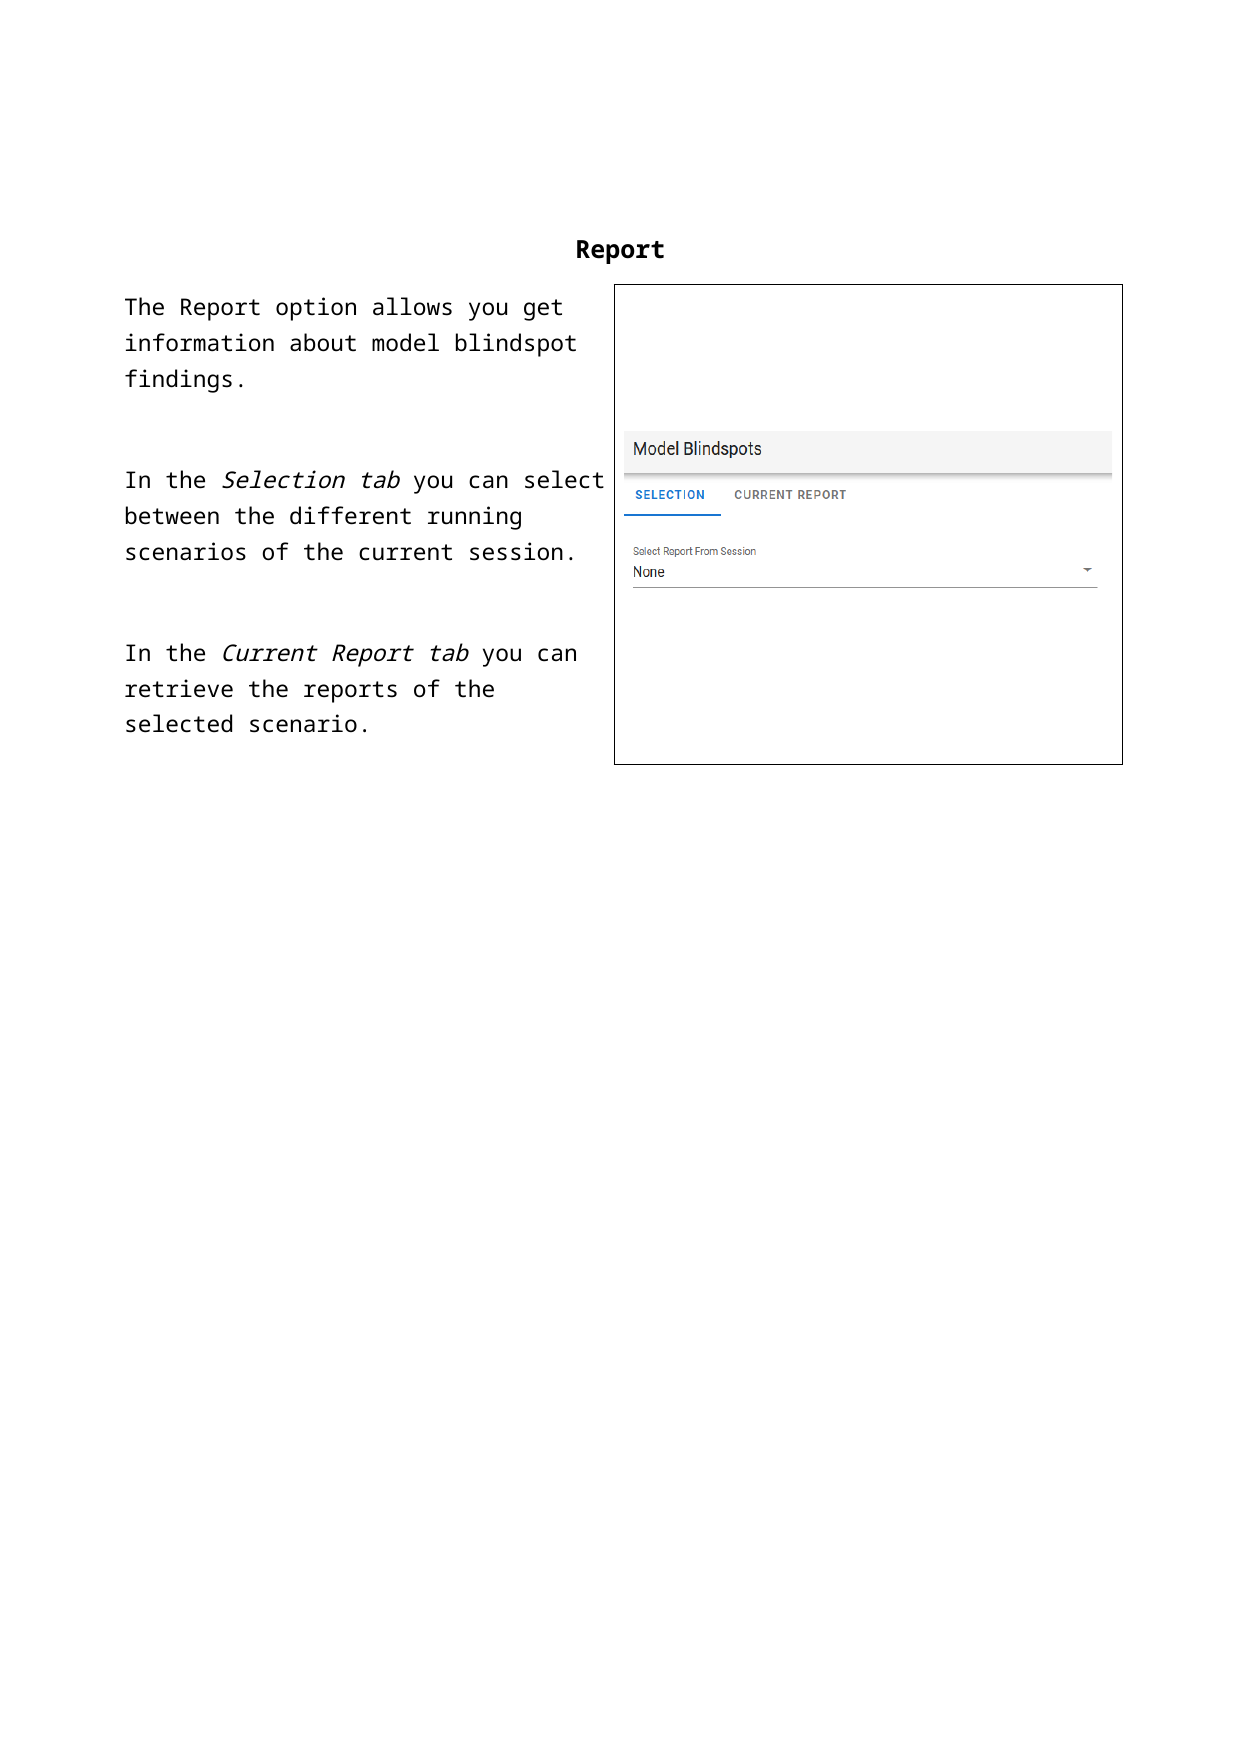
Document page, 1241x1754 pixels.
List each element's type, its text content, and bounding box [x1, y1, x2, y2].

table_header Report [118, 205, 1122, 284]
table_cell The Report option allows you get information about model blindspot findings. In the Selection tab you can select between the different running scenarios of the current session. In the Current Report tab you can retrieve the reports of the selected scenario. [118, 284, 614, 764]
picture [624, 431, 1113, 618]
table_cell [615, 285, 1122, 764]
